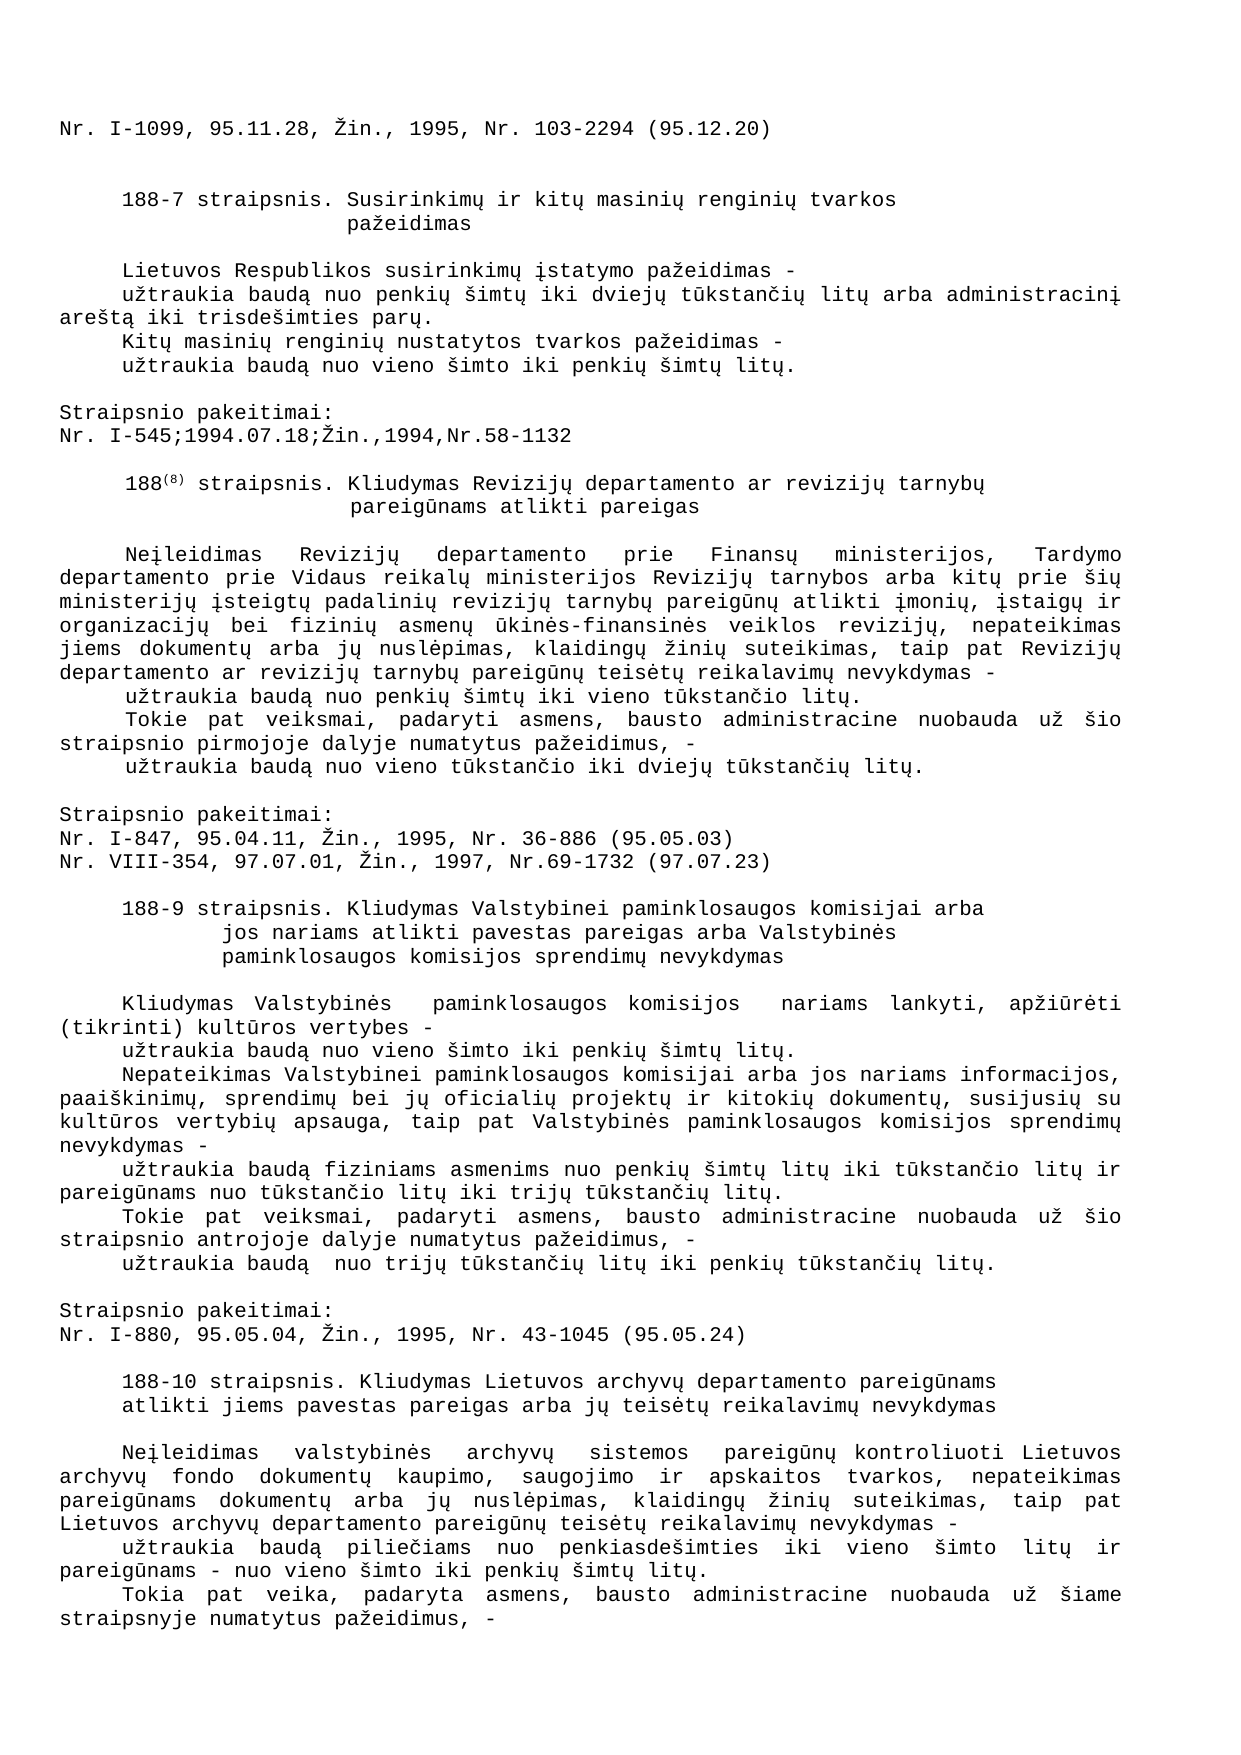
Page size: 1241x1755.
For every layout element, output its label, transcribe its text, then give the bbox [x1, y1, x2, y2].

text Nepateikimas Valstybinei paminklosaugos komisijai arba jos nariams informacijos, paaiškinimų, sprendimų bei jų oficialių projektų ir kitokių dokumentų, susijusių su kultūros vertybių apsauga, taip pat Valstybinės paminklosaugos komisijos sprendimų nevykdymas - [59, 1064, 1122, 1158]
text Kitų masinių renginių nustatytos tvarkos pažeidimas - [59, 331, 1122, 354]
text Lietuvos Respublikos susirinkimų įstatymo pažeidimas - [59, 260, 1122, 284]
text Straipsnio pakeitimai: [59, 402, 1122, 426]
text paminklosaugos komisijos sprendimų nevykdymas [59, 946, 1122, 969]
text Nr. I-847, 95.04.11, Žin., 1995, Nr. 36-886 (95.05.03) [59, 827, 1122, 851]
text Nr. I-1099, 95.11.28, Žin., 1995, Nr. 103-2294 (95.12.20) [59, 118, 1122, 142]
text Straipsnio pakeitimai: [59, 804, 1122, 827]
text Nr. VIII-354, 97.07.01, Žin., 1997, Nr.69-1732 (97.07.23) [59, 851, 1122, 875]
text 188(8) straipsnis. Kliudymas Revizijų departamento ar revizijų tarnybų [59, 473, 1122, 496]
text Straipsnio pakeitimai: [59, 1300, 1122, 1324]
text Tokie pat veiksmai, padaryti asmens, bausto administracine nuobauda už šio straipsnio antrojoje dalyje numatytus pažeidimus, - [59, 1206, 1122, 1253]
text Nr. I-545;1994.07.18;Žin.,1994,Nr.58-1132 [59, 426, 1122, 449]
text užtraukia baudą fiziniams asmenims nuo penkių šimtų litų iki tūkstančio litų ir pareigūnams nuo tūkstančio litų iki trijų tūkstančių litų. [59, 1158, 1122, 1206]
text atlikti jiems pavestas pareigas arba jų teisėtų reikalavimų nevykdymas [59, 1395, 1122, 1419]
text Nr. I-880, 95.05.04, Žin., 1995, Nr. 43-1045 (95.05.24) [59, 1324, 1122, 1348]
text užtraukia baudą piliečiams nuo penkiasdešimties iki vieno šimto litų ir pareigūnams - nuo vieno šimto iki penkių šimtų litų. [59, 1537, 1122, 1584]
text užtraukia baudą nuo vieno šimto iki penkių šimtų litų. [59, 354, 1122, 378]
text 188-7 straipsnis. Susirinkimų ir kitų masinių renginių tvarkos [59, 189, 1122, 213]
text 188-9 straipsnis. Kliudymas Valstybinei paminklosaugos komisijai arba [59, 898, 1122, 922]
text užtraukia baudą nuo vieno šimto iki penkių šimtų litų. [59, 1040, 1122, 1064]
text Kliudymas Valstybinės paminklosaugos komisijos nariams lankyti, apžiūrėti (tikrinti) kultūros vertybes - [59, 993, 1122, 1040]
text Neįleidimas Revizijų departamento prie Finansų ministerijos, Tardymo departamento prie Vidaus reikalų ministerijos Revizijų tarnybos arba kitų prie šių ministerijų įsteigtų padalinių revizijų tarnybų pareigūnų atlikti įmonių, įstaigų ir organizacijų bei fizinių asmenų ūkinės-finansinės veiklos revizijų, nepateikimas jiems dokumentų arba jų nuslėpimas, klaidingų žinių suteikimas, taip pat Revizijų departamento ar revizijų tarnybų pareigūnų teisėtų reikalavimų nevykdymas - [59, 544, 1122, 686]
text Neįleidimas valstybinės archyvų sistemos pareigūnų kontroliuoti Lietuvos archyvų fondo dokumentų kaupimo, saugojimo ir apskaitos tvarkos, nepateikimas pareigūnams dokumentų arba jų nuslėpimas, klaidingų žinių suteikimas, taip pat Lietuvos archyvų departamento pareigūnų teisėtų reikalavimų nevykdymas - [59, 1442, 1122, 1537]
text užtraukia baudą nuo trijų tūkstančių litų iki penkių tūkstančių litų. [59, 1253, 1122, 1277]
text 188-10 straipsnis. Kliudymas Lietuvos archyvų departamento pareigūnams [59, 1371, 1122, 1395]
text užtraukia baudą nuo penkių šimtų iki dviejų tūkstančių litų arba administracinį areštą iki trisdešimties parų. [59, 284, 1122, 331]
text Tokie pat veiksmai, padaryti asmens, bausto administracine nuobauda už šio straipsnio pirmojoje dalyje numatytus pažeidimus, - [59, 709, 1122, 757]
text pareigūnams atlikti pareigas [59, 496, 1122, 520]
text pažeidimas [59, 213, 1122, 236]
text jos nariams atlikti pavestas pareigas arba Valstybinės [59, 922, 1122, 946]
text užtraukia baudą nuo penkių šimtų iki vieno tūkstančio litų. [59, 686, 1122, 709]
text užtraukia baudą nuo vieno tūkstančio iki dviejų tūkstančių litų. [59, 757, 1122, 780]
text Tokia pat veika, padaryta asmens, bausto administracine nuobauda už šiame straipsnyje numatytus pažeidimus, - [59, 1584, 1122, 1631]
